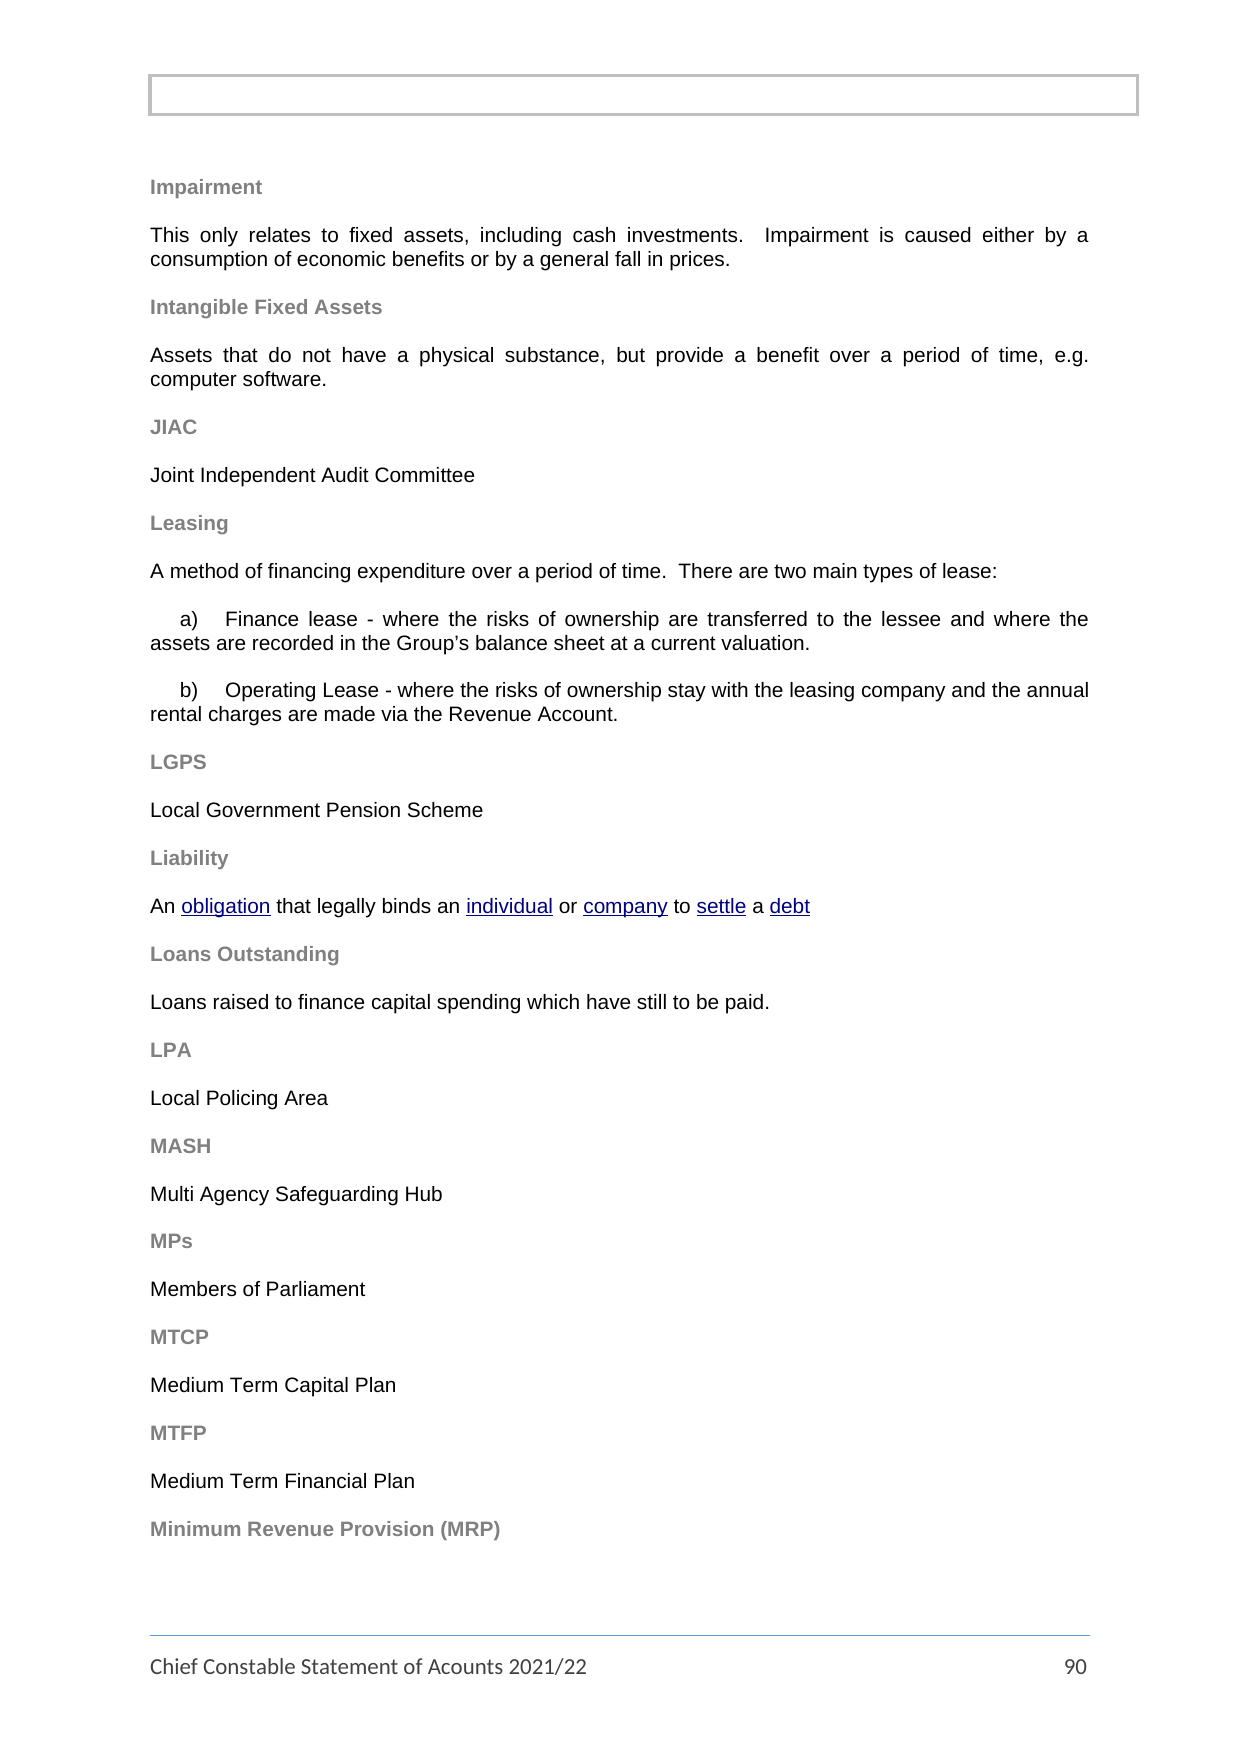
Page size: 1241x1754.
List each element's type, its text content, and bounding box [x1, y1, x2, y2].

subtitle MASH [150, 1133, 1090, 1157]
subtitle Loans raised to finance capital spending which have still to be paid. [150, 990, 1090, 1014]
text Multi Agency Safeguarding Hub [150, 1181, 1090, 1205]
text Local Policing Area [150, 1086, 1090, 1109]
list Operating Lease - where the risks of ownership stay with the leasing company and the annual rental charges are made via the Revenue Account. [150, 678, 1090, 726]
subtitle JIAC [150, 415, 1090, 439]
subtitle Medium Term Financial Plan [150, 1469, 1090, 1493]
text Joint Independent Audit Committee [150, 463, 1090, 487]
text A method of financing expenditure over a period of time. There are two main types of lease: [150, 558, 1090, 582]
subtitle LPA [150, 1038, 1090, 1062]
text Members of Parliament [150, 1277, 1090, 1301]
subtitle LGPS [150, 750, 1090, 774]
subtitle Impairment [150, 175, 1090, 199]
subtitle MTCP [150, 1325, 1090, 1349]
subtitle MTFP [150, 1421, 1090, 1445]
subtitle Loans Outstanding [150, 942, 1090, 966]
subtitle An obligation that legally binds an individual or company to settle a debt [150, 894, 1090, 918]
subtitle Local Government Pension Scheme [150, 798, 1090, 822]
subtitle Medium Term Capital Plan [150, 1373, 1090, 1397]
list Finance lease - where the risks of ownership are transferred to the lessee and where the assets are recorded in the Group’s balance sheet at a current valuation. [150, 606, 1090, 654]
text Assets that do not have a physical substance, but provide a benefit over a period of time, e.g. computer software. [150, 343, 1090, 391]
subtitle Leasing [150, 511, 1090, 534]
subtitle Liability [150, 846, 1090, 870]
text This only relates to fixed assets, including cash investments. Impairment is caused either by a consumption of economic benefits or by a general fall in prices. [150, 223, 1090, 271]
subtitle MPs [150, 1229, 1090, 1253]
subtitle Minimum Revenue Provision (MRP) [150, 1517, 1090, 1541]
subtitle Intangible Fixed Assets [150, 295, 1090, 319]
